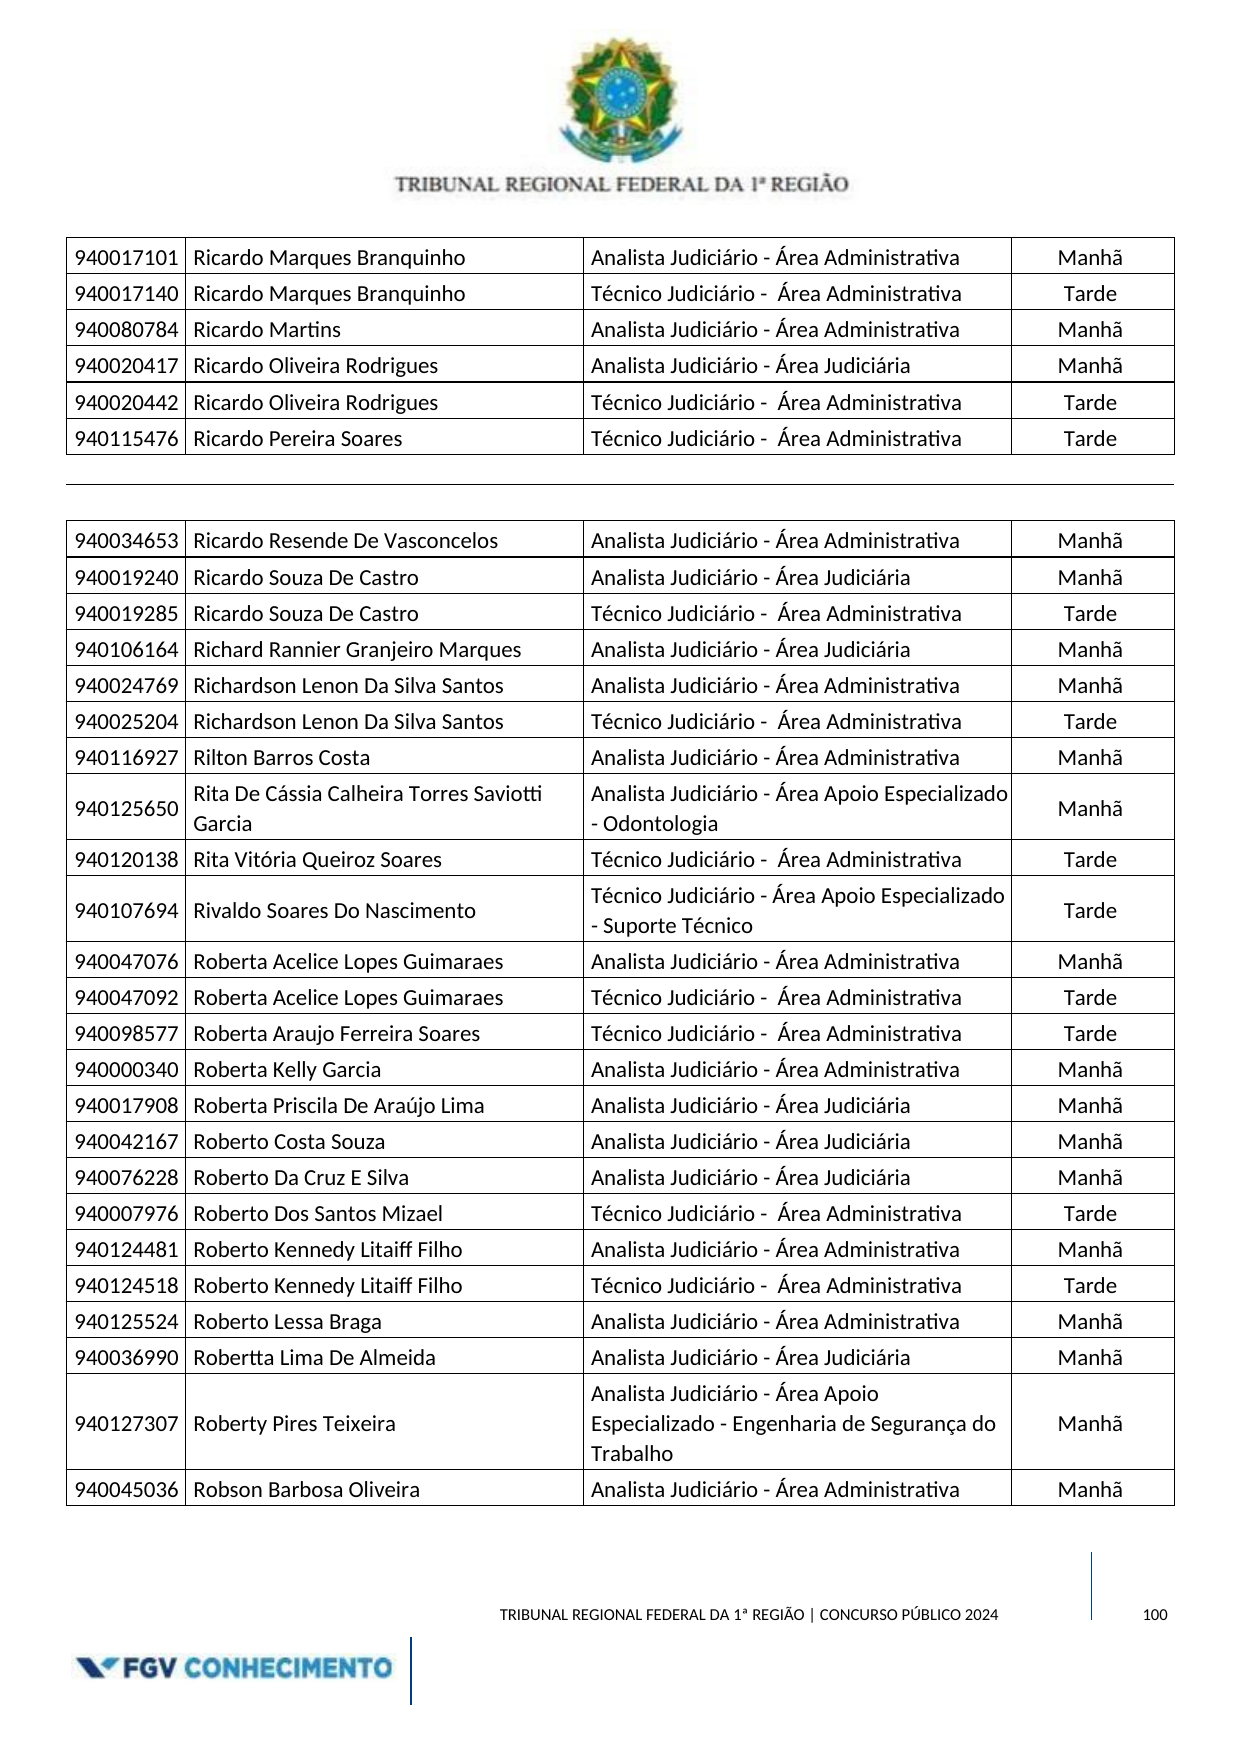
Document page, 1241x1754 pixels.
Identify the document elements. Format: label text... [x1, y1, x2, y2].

table_cell 940047092 [67, 978, 185, 1013]
table_cell 940124481 [67, 1230, 185, 1265]
table_cell Ricardo Souza De Castro [186, 558, 583, 592]
table_cell Ricardo Marques Branquinho [186, 238, 583, 273]
table_cell Tarde [1012, 1194, 1174, 1229]
table_cell Analista Judiciário - Área Apoio Especializado - Odontologia [584, 774, 1011, 839]
table_cell Tarde [1012, 383, 1174, 417]
table_cell Ricardo Pereira Soares [186, 419, 583, 453]
table_cell Tarde [1012, 1014, 1174, 1049]
table_cell Roberta Priscila De Araújo Lima [186, 1086, 583, 1121]
table_cell 940019285 [67, 594, 185, 628]
table_cell Técnico Judiciário - Área Administrativa [584, 419, 1011, 453]
table_cell Analista Judiciário - Área Administrativa [584, 521, 1011, 556]
table_cell Tarde [1012, 876, 1174, 941]
table_cell Analista Judiciário - Área Administrativa [584, 1230, 1011, 1265]
table_cell Analista Judiciário - Área Administrativa [584, 1302, 1011, 1337]
table_cell Técnico Judiciário - Área Administrativa [584, 978, 1011, 1013]
table_cell Técnico Judiciário - Área Administrativa [584, 1266, 1011, 1301]
table_cell Analista Judiciário - Área Administrativa [584, 1050, 1011, 1085]
table_cell Roberta Kelly Garcia [186, 1050, 583, 1085]
table_cell Analista Judiciário - Área Judiciária [584, 1086, 1011, 1121]
table_cell Manhã [1012, 238, 1174, 273]
table_cell 940120138 [67, 840, 185, 875]
table_cell Roberto Da Cruz E Silva [186, 1158, 583, 1193]
table_cell Analista Judiciário - Área Administrativa [584, 238, 1011, 273]
table_header Cargo [584, 485, 1012, 520]
table_cell Manhã [1012, 1086, 1174, 1121]
table_cell 940017908 [67, 1086, 185, 1121]
table_cell Richardson Lenon Da Silva Santos [186, 666, 583, 701]
table_cell 940025204 [67, 702, 185, 737]
table_cell 940020417 [67, 346, 185, 381]
table_cell Roberta Acelice Lopes Guimaraes [186, 978, 583, 1013]
table_cell 940127307 [67, 1374, 185, 1469]
table_cell Técnico Judiciário - Área Administrativa [584, 702, 1011, 737]
table_cell Rita De Cássia Calheira Torres Saviotti Garcia [186, 774, 583, 839]
table_cell 940080784 [67, 310, 185, 345]
table_cell Analista Judiciário - Área Judiciária [584, 558, 1011, 592]
table_cell Tarde [1012, 594, 1174, 628]
table_cell Manhã [1012, 942, 1174, 977]
table_cell Richard Rannier Granjeiro Marques [186, 630, 583, 664]
table_cell Ricardo Martins [186, 310, 583, 345]
table_cell Manhã [1012, 310, 1174, 345]
table_cell 940116927 [67, 738, 185, 773]
table_cell Ricardo Oliveira Rodrigues [186, 383, 583, 417]
table_cell 940076228 [67, 1158, 185, 1193]
table_cell 940007976 [67, 1194, 185, 1229]
table_cell Ricardo Oliveira Rodrigues [186, 346, 583, 381]
table_cell Ricardo Resende De Vasconcelos [186, 521, 583, 556]
table_cell Manhã [1012, 774, 1174, 839]
table_cell Manhã [1012, 1230, 1174, 1265]
table_cell Rilton Barros Costa [186, 738, 583, 773]
table_cell 940020442 [67, 383, 185, 417]
table_cell Analista Judiciário - Área Administrativa [584, 1470, 1011, 1505]
table_cell 940125650 [67, 774, 185, 839]
table_cell Analista Judiciário - Área Administrativa [584, 666, 1011, 701]
table_cell Tarde [1012, 419, 1174, 453]
table_cell Manhã [1012, 1470, 1174, 1505]
table_cell 940034653 [67, 521, 185, 556]
table_cell 940024769 [67, 666, 185, 701]
table_cell 940017140 [67, 274, 185, 309]
table_cell Manhã [1012, 1050, 1174, 1085]
table_cell Analista Judiciário - Área Apoio Especializado - Engenharia de Segurança do Trabalho [584, 1374, 1011, 1469]
table_cell Manhã [1012, 1374, 1174, 1469]
table_cell Tarde [1012, 274, 1174, 309]
table_cell 940042167 [67, 1122, 185, 1157]
table_cell Ricardo Marques Branquinho [186, 274, 583, 309]
table_cell Manhã [1012, 1338, 1174, 1373]
table_cell Analista Judiciário - Área Administrativa [584, 942, 1011, 977]
table_cell Manhã [1012, 1158, 1174, 1193]
table_cell Analista Judiciário - Área Administrativa [584, 738, 1011, 773]
table_cell Robertta Lima De Almeida [186, 1338, 583, 1373]
table_cell Manhã [1012, 346, 1174, 381]
table_cell Manhã [1012, 666, 1174, 701]
table_cell 940125524 [67, 1302, 185, 1337]
table_cell Tarde [1012, 1266, 1174, 1301]
table_header Inscrição [66, 485, 186, 520]
table_cell Roberto Costa Souza [186, 1122, 583, 1157]
table_cell 940000340 [67, 1050, 185, 1085]
table_header Turno de Prova [1012, 485, 1174, 520]
table_cell Técnico Judiciário - Área Apoio Especializado - Suporte Técnico [584, 876, 1011, 941]
table_cell Técnico Judiciário - Área Administrativa [584, 1194, 1011, 1229]
table_cell Manhã [1012, 558, 1174, 592]
table_cell Manhã [1012, 738, 1174, 773]
table_cell Ricardo Souza De Castro [186, 594, 583, 628]
table_cell 940017101 [67, 238, 185, 273]
table_cell Roberto Lessa Braga [186, 1302, 583, 1337]
table_cell Roberto Dos Santos Mizael [186, 1194, 583, 1229]
table_cell Roberto Kennedy Litaiff Filho [186, 1230, 583, 1265]
table_cell Manhã [1012, 1302, 1174, 1337]
table_cell 940047076 [67, 942, 185, 977]
table_cell 940115476 [67, 419, 185, 453]
table_cell Roberta Acelice Lopes Guimaraes [186, 942, 583, 977]
table_cell Tarde [1012, 702, 1174, 737]
table_cell Analista Judiciário - Área Judiciária [584, 1338, 1011, 1373]
table_cell Técnico Judiciário - Área Administrativa [584, 840, 1011, 875]
table_cell 940107694 [67, 876, 185, 941]
table_cell Técnico Judiciário - Área Administrativa [584, 1014, 1011, 1049]
table_cell Analista Judiciário - Área Judiciária [584, 346, 1011, 381]
table_cell Robson Barbosa Oliveira [186, 1470, 583, 1505]
table_cell Manhã [1012, 1122, 1174, 1157]
table_cell Tarde [1012, 978, 1174, 1013]
table_cell Analista Judiciário - Área Judiciária [584, 1122, 1011, 1157]
table_cell 940106164 [67, 630, 185, 664]
table_cell Técnico Judiciário - Área Administrativa [584, 594, 1011, 628]
table_cell Rita Vitória Queiroz Soares [186, 840, 583, 875]
table_cell Roberta Araujo Ferreira Soares [186, 1014, 583, 1049]
table_cell Rivaldo Soares Do Nascimento [186, 876, 583, 941]
table_header Nome [186, 485, 583, 520]
table_cell Roberty Pires Teixeira [186, 1374, 583, 1469]
table_cell Técnico Judiciário - Área Administrativa [584, 274, 1011, 309]
table_cell Analista Judiciário - Área Administrativa [584, 310, 1011, 345]
table_cell Técnico Judiciário - Área Administrativa [584, 383, 1011, 417]
table_cell 940124518 [67, 1266, 185, 1301]
table_cell 940098577 [67, 1014, 185, 1049]
table_cell Richardson Lenon Da Silva Santos [186, 702, 583, 737]
table_cell Analista Judiciário - Área Judiciária [584, 630, 1011, 664]
table_cell Manhã [1012, 630, 1174, 664]
table_cell 940045036 [67, 1470, 185, 1505]
table_cell 940019240 [67, 558, 185, 592]
table_cell 940036990 [67, 1338, 185, 1373]
table_cell Manhã [1012, 521, 1174, 556]
table_cell Analista Judiciário - Área Judiciária [584, 1158, 1011, 1193]
table_cell Roberto Kennedy Litaiff Filho [186, 1266, 583, 1301]
table_cell Tarde [1012, 840, 1174, 875]
